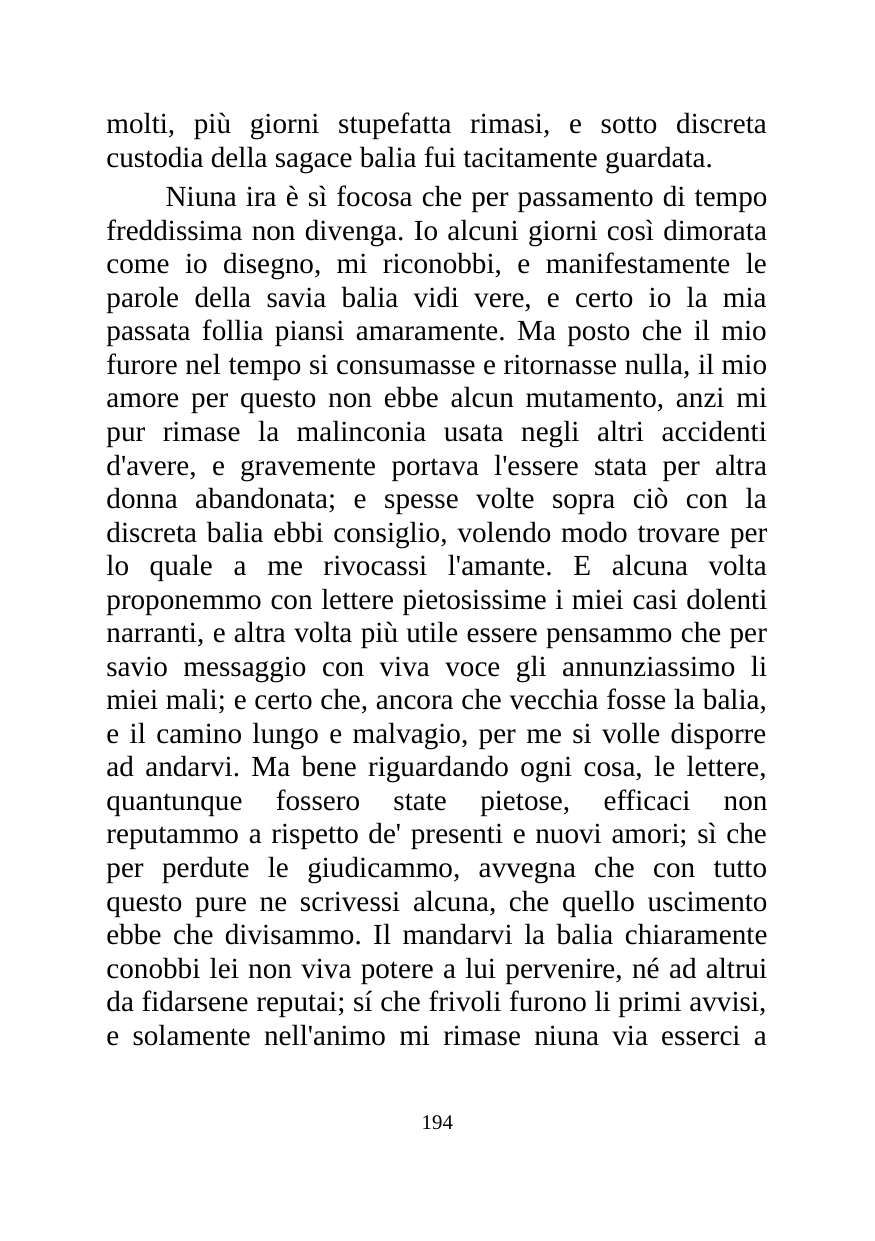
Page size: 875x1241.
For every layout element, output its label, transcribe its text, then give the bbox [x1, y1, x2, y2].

text molti, più giorni stupefatta rimasi, e sotto discreta custodia della sagace balia fui tacitamente guardata. [106, 106, 768, 173]
text Niuna ira è sì focosa che per passamento di tempo freddissima non divenga. Io alcuni giorni così dimorata come io disegno, mi riconobbi, e manifestamente le parole della savia balia vidi vere, e certo io la mia passata follia piansi amaramente. Ma posto che il mio furore nel tempo si consumasse e ritornasse nulla, il mio amore per questo non ebbe alcun mutamento, anzi mi pur rimase la malinconia usata negli altri accidenti d'avere, e gravemente portava l'essere stata per altra donna abandonata; e spesse volte sopra ciò con la discreta balia ebbi consiglio, volendo modo trovare per lo quale a me rivocassi l'amante. E alcuna volta proponemmo con lettere pietosissime i miei casi dolenti narranti, e altra volta più utile essere pensammo che per savio messaggio con viva voce gli annunziassimo li miei mali; e certo che, ancora che vecchia fosse la balia, e il camino lungo e malvagio, per me si volle disporre ad andarvi. Ma bene riguardando ogni cosa, le lettere, quantunque fossero state pietose, efficaci non reputammo a rispetto de' presenti e nuovi amori; sì che per perdute le giudicammo, avvegna che con tutto questo pure ne scrivessi alcuna, che quello uscimento ebbe che divisammo. Il mandarvi la balia chiaramente conobbi lei non viva potere a lui pervenire, né ad altrui da fidarsene reputai; sí che frivoli furono li primi avvisi, e solamente nell'animo mi rimase niuna via esserci a [106, 179, 768, 1051]
